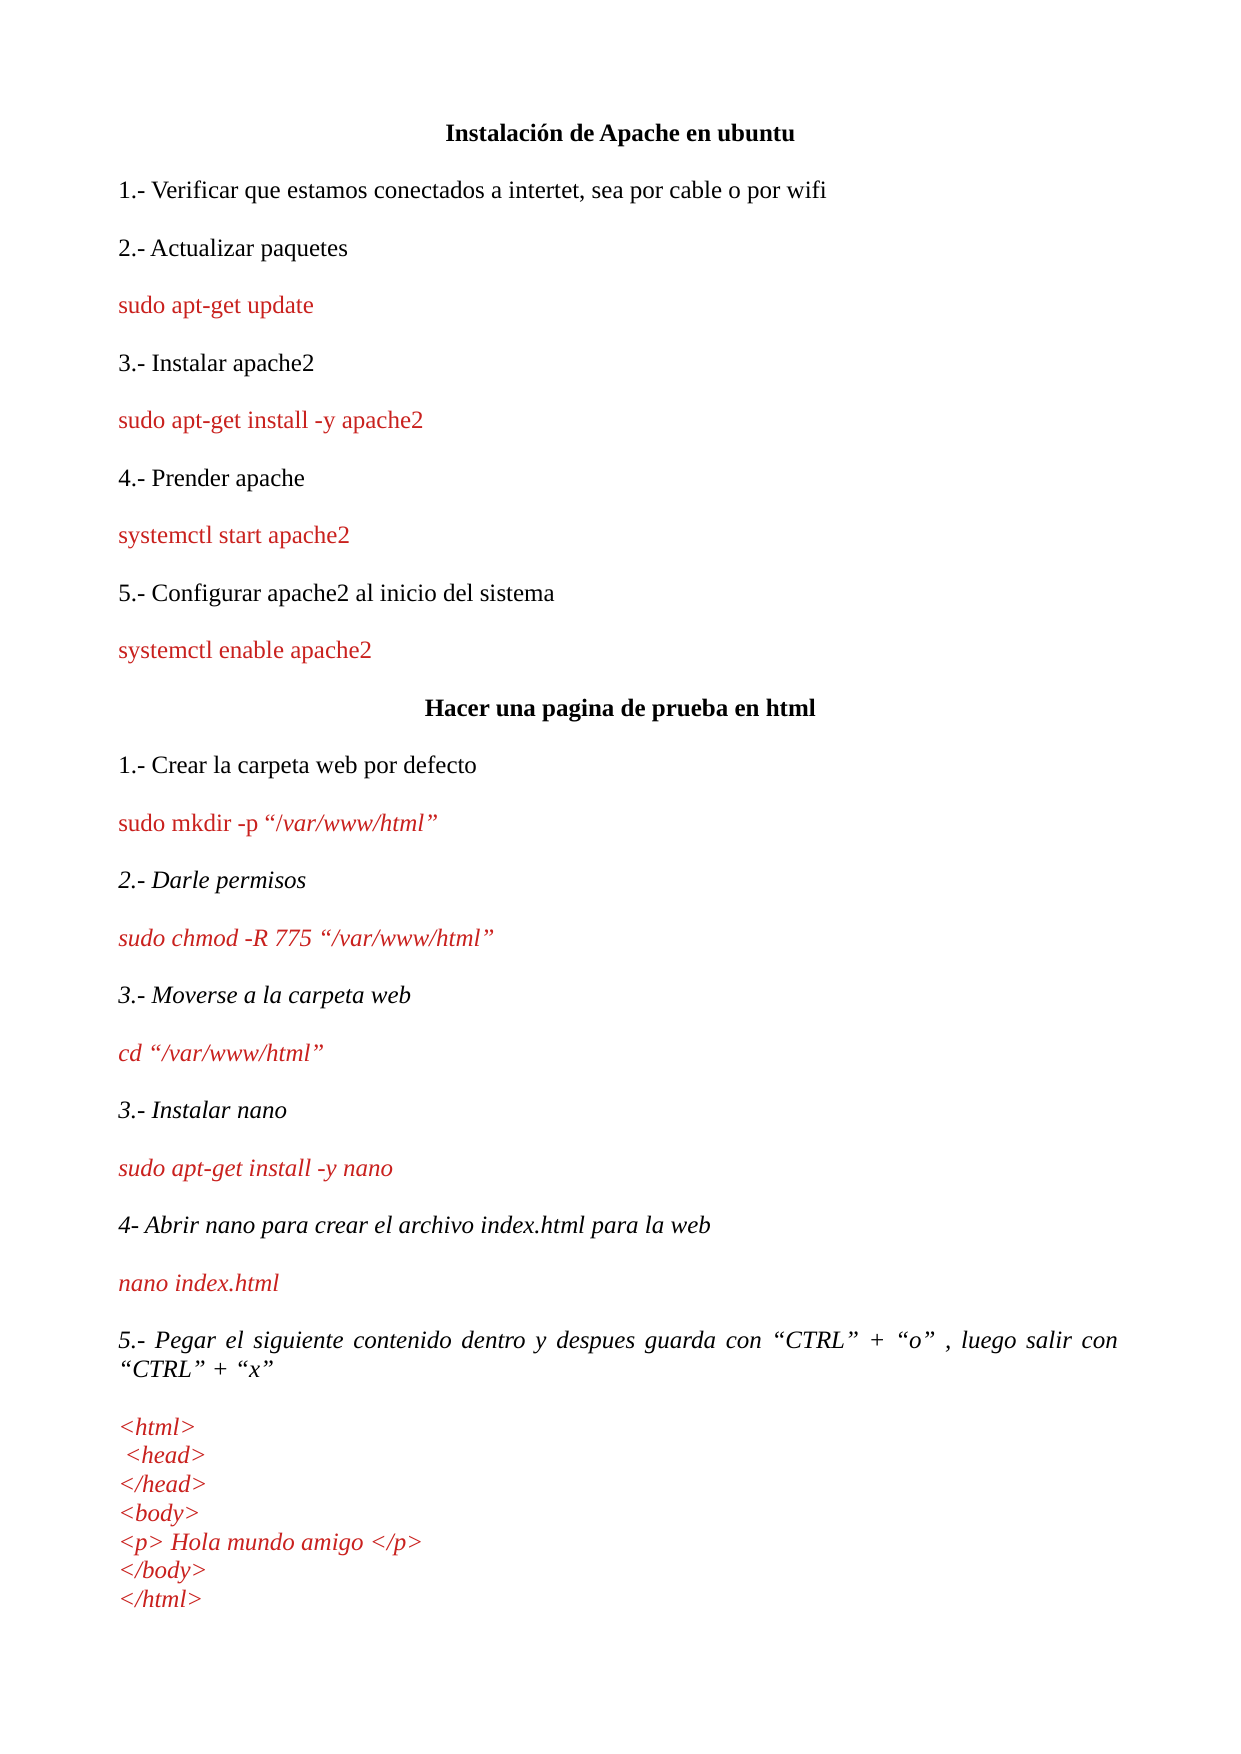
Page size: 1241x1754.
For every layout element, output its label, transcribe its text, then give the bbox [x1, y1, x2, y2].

text 3.- Instalar nano [118, 1096, 1122, 1124]
text cd “/var/www/html” [118, 1038, 1122, 1067]
text sudo mkdir -p “/var/www/html” [118, 808, 1122, 837]
text 2.- Actualizar paquetes [118, 233, 1122, 262]
text <html> [118, 1412, 1122, 1441]
text sudo apt-get install -y apache2 [118, 406, 1122, 434]
text systemctl start apache2 [118, 521, 1122, 549]
text sudo chmod -R 775 “/var/www/html” [118, 923, 1122, 952]
text 3.- Instalar apache2 [118, 348, 1122, 377]
text </head> [118, 1469, 1122, 1498]
text 1.- Verificar que estamos conectados a intertet, sea por cable o por wifi [118, 176, 1122, 204]
text </body> [118, 1556, 1122, 1584]
text 5.- Configurar apache2 al inicio del sistema [118, 578, 1122, 607]
text <body> [118, 1498, 1122, 1527]
text Instalación de Apache en ubuntu [118, 118, 1122, 147]
text </html> [118, 1584, 1122, 1613]
text 1.- Crear la carpeta web por defecto [118, 751, 1122, 779]
text sudo apt-get install -y nano [118, 1153, 1122, 1182]
text 4.- Prender apache [118, 463, 1122, 492]
text Hacer una pagina de prueba en html [118, 693, 1122, 722]
text 3.- Moverse a la carpeta web [118, 981, 1122, 1009]
text sudo apt-get update [118, 291, 1122, 319]
text 2.- Darle permisos [118, 866, 1122, 894]
text 4- Abrir nano para crear el archivo index.html para la web [118, 1211, 1122, 1239]
text <p> Hola mundo amigo </p> [118, 1527, 1122, 1556]
text 5.- Pegar el siguiente contenido dentro y despues guarda con “CTRL” + “o” , luego salir con “CTRL” + “x” [118, 1326, 1122, 1383]
text <head> [118, 1441, 1122, 1469]
text nano index.html [118, 1268, 1122, 1297]
text systemctl enable apache2 [118, 636, 1122, 664]
